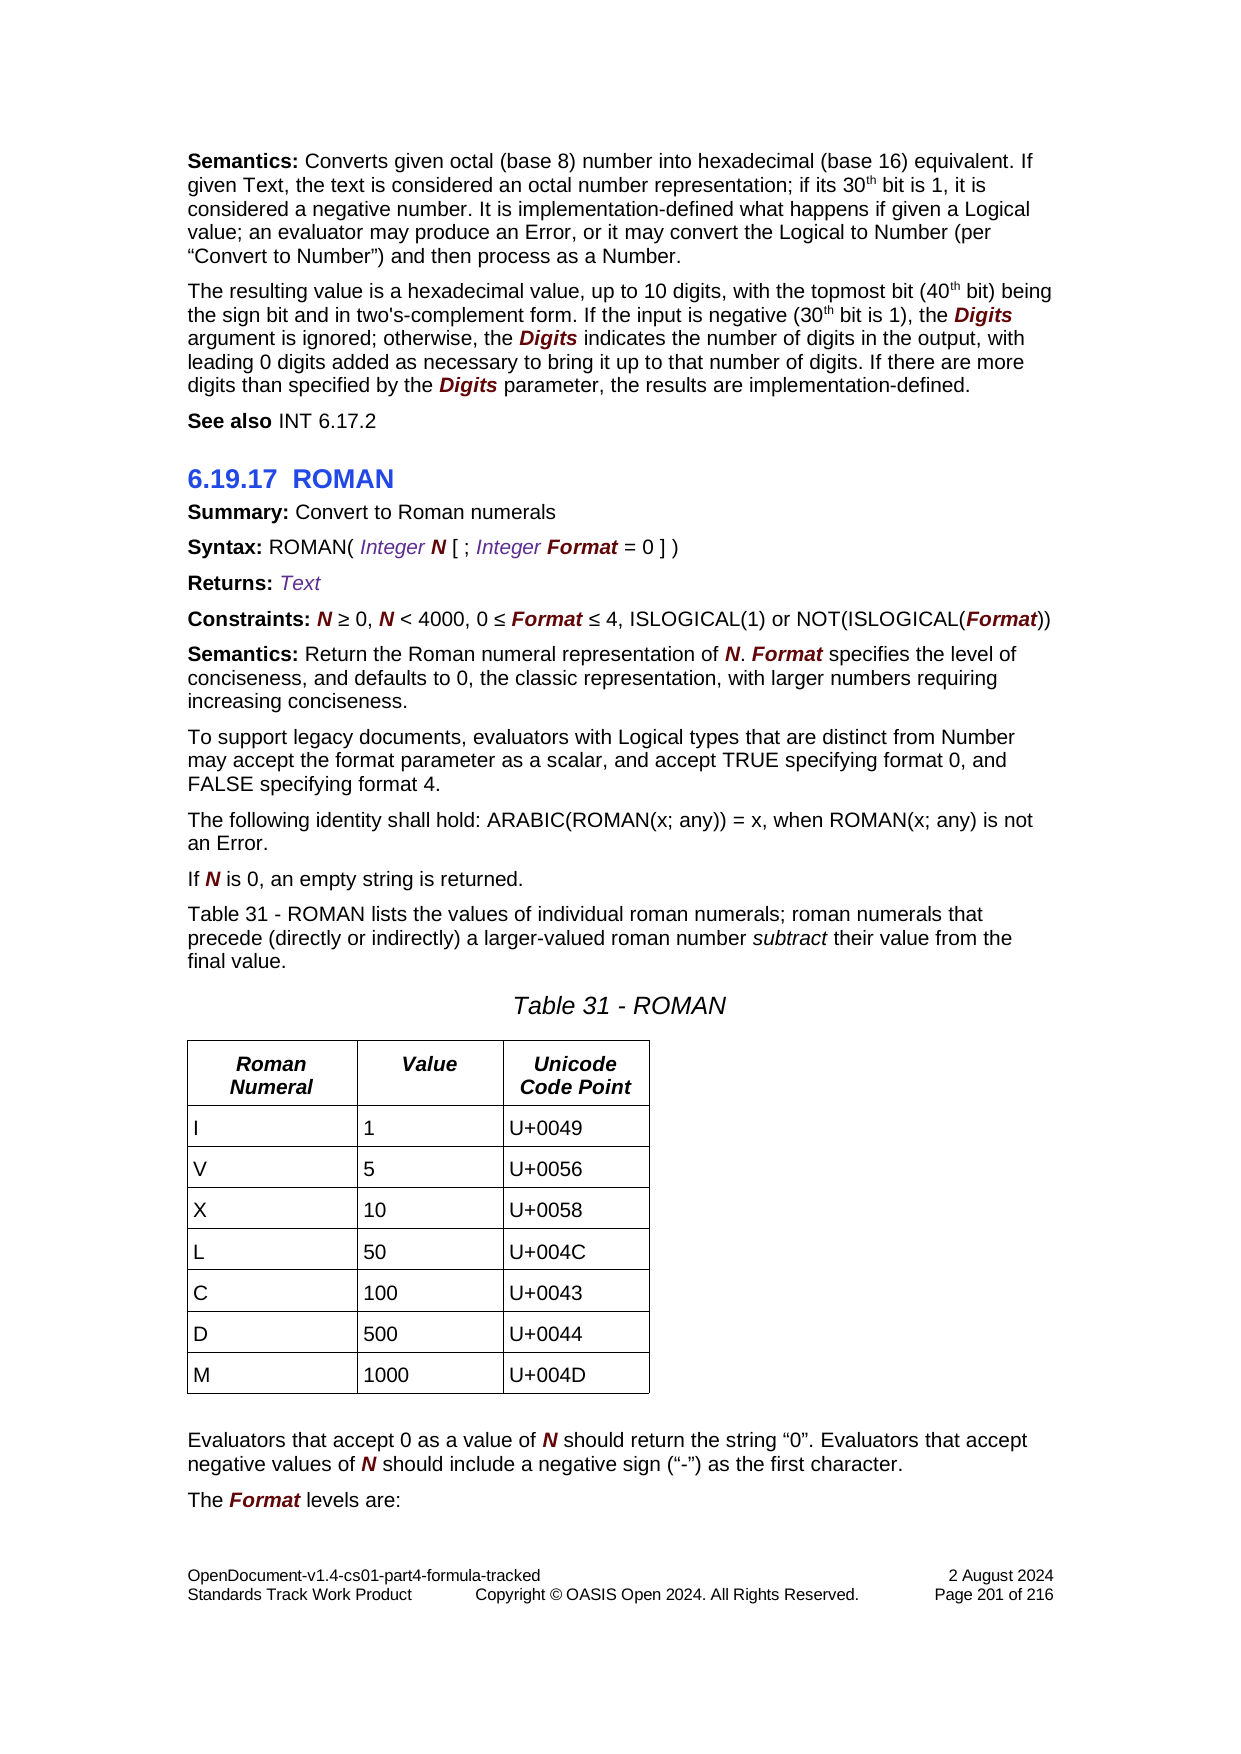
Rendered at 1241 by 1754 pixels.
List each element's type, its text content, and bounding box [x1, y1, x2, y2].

table_cell U+0058 [504, 1188, 649, 1228]
text If N is 0, an empty string is returned. [187, 867, 1053, 891]
text Table 31 - ROMAN [187, 992, 1053, 1020]
table_header Roman Numeral [188, 1041, 357, 1105]
text Semantics: Converts given octal (base 8) number into hexadecimal (base 16) equivalent. If given Text, the text is considered an octal number representation; if its 30th bit is 1, it is considered a negative number. It is implementation-defined what happens if given a Logical value; an evaluator may produce an Error, or it may convert the Logical to Number (per “Convert to Number”) and then process as a Number. [187, 150, 1053, 268]
text See also INT 6.17.2 [187, 409, 1053, 433]
table_cell U+0056 [504, 1147, 649, 1187]
text Table 31 - ROMAN lists the values of individual roman numerals; roman numerals that precede (directly or indirectly) a larger-valued roman number subtract their value from the final value. [187, 903, 1053, 973]
text The Format levels are: [187, 1488, 1053, 1512]
table_cell L [188, 1229, 357, 1269]
table_cell V [188, 1147, 357, 1187]
text Syntax: ROMAN( Integer N [ ; Integer Format = 0 ] ) [187, 536, 1053, 559]
table_cell U+0044 [504, 1312, 649, 1352]
table_cell I [188, 1106, 357, 1146]
table_cell M [188, 1353, 357, 1393]
table_cell 100 [358, 1270, 503, 1311]
text The following identity shall hold: ARABIC(ROMAN(x; any)) = x, when ROMAN(x; any) is not an Error. [187, 808, 1053, 855]
table_header Value [358, 1041, 503, 1105]
table_cell 1 [358, 1106, 503, 1146]
text The resulting value is a hexadecimal value, up to 10 digits, with the topmost bit (40th bit) being the sign bit and in two's-complement form. If the input is negative (30th bit is 1), the Digits argument is ignored; otherwise, the Digits indicates the number of digits in the output, with leading 0 digits added as necessary to bring it up to that number of digits. If there are more digits than specified by the Digits parameter, the results are implementation-defined. [187, 280, 1053, 397]
table_cell 1000 [358, 1353, 503, 1393]
table_header Unicode Code Point [504, 1041, 649, 1105]
text Returns: Text [187, 571, 1053, 595]
table_cell U+0049 [504, 1106, 649, 1146]
text To support legacy documents, evaluators with Logical types that are distinct from Number may accept the format parameter as a scalar, and accept TRUE specifying format 0, and FALSE specifying format 4. [187, 725, 1053, 796]
table_cell 500 [358, 1312, 503, 1352]
table_cell U+0043 [504, 1270, 649, 1311]
table_cell 5 [358, 1147, 503, 1187]
table_cell 50 [358, 1229, 503, 1269]
table_cell U+004C [504, 1229, 649, 1269]
table_cell D [188, 1312, 357, 1352]
subtitle ROMAN [187, 464, 1053, 494]
table_cell 10 [358, 1188, 503, 1228]
table_cell U+004D [504, 1353, 649, 1393]
table_cell X [188, 1188, 357, 1228]
table_cell C [188, 1270, 357, 1311]
text Evaluators that accept 0 as a value of N should return the string “0”. Evaluators that accept negative values of N should include a negative sign (“-”) as the first character. [187, 1429, 1053, 1476]
text Constraints: N ≥ 0, N < 4000, 0 ≤ Format ≤ 4, ISLOGICAL(1) or NOT(ISLOGICAL(Format)) [187, 607, 1053, 631]
text Semantics: Return the Roman numeral representation of N. Format specifies the level of conciseness, and defaults to 0, the classic representation, with larger numbers requiring increasing conciseness. [187, 643, 1053, 713]
text Summary: Convert to Roman numerals [187, 500, 1053, 524]
